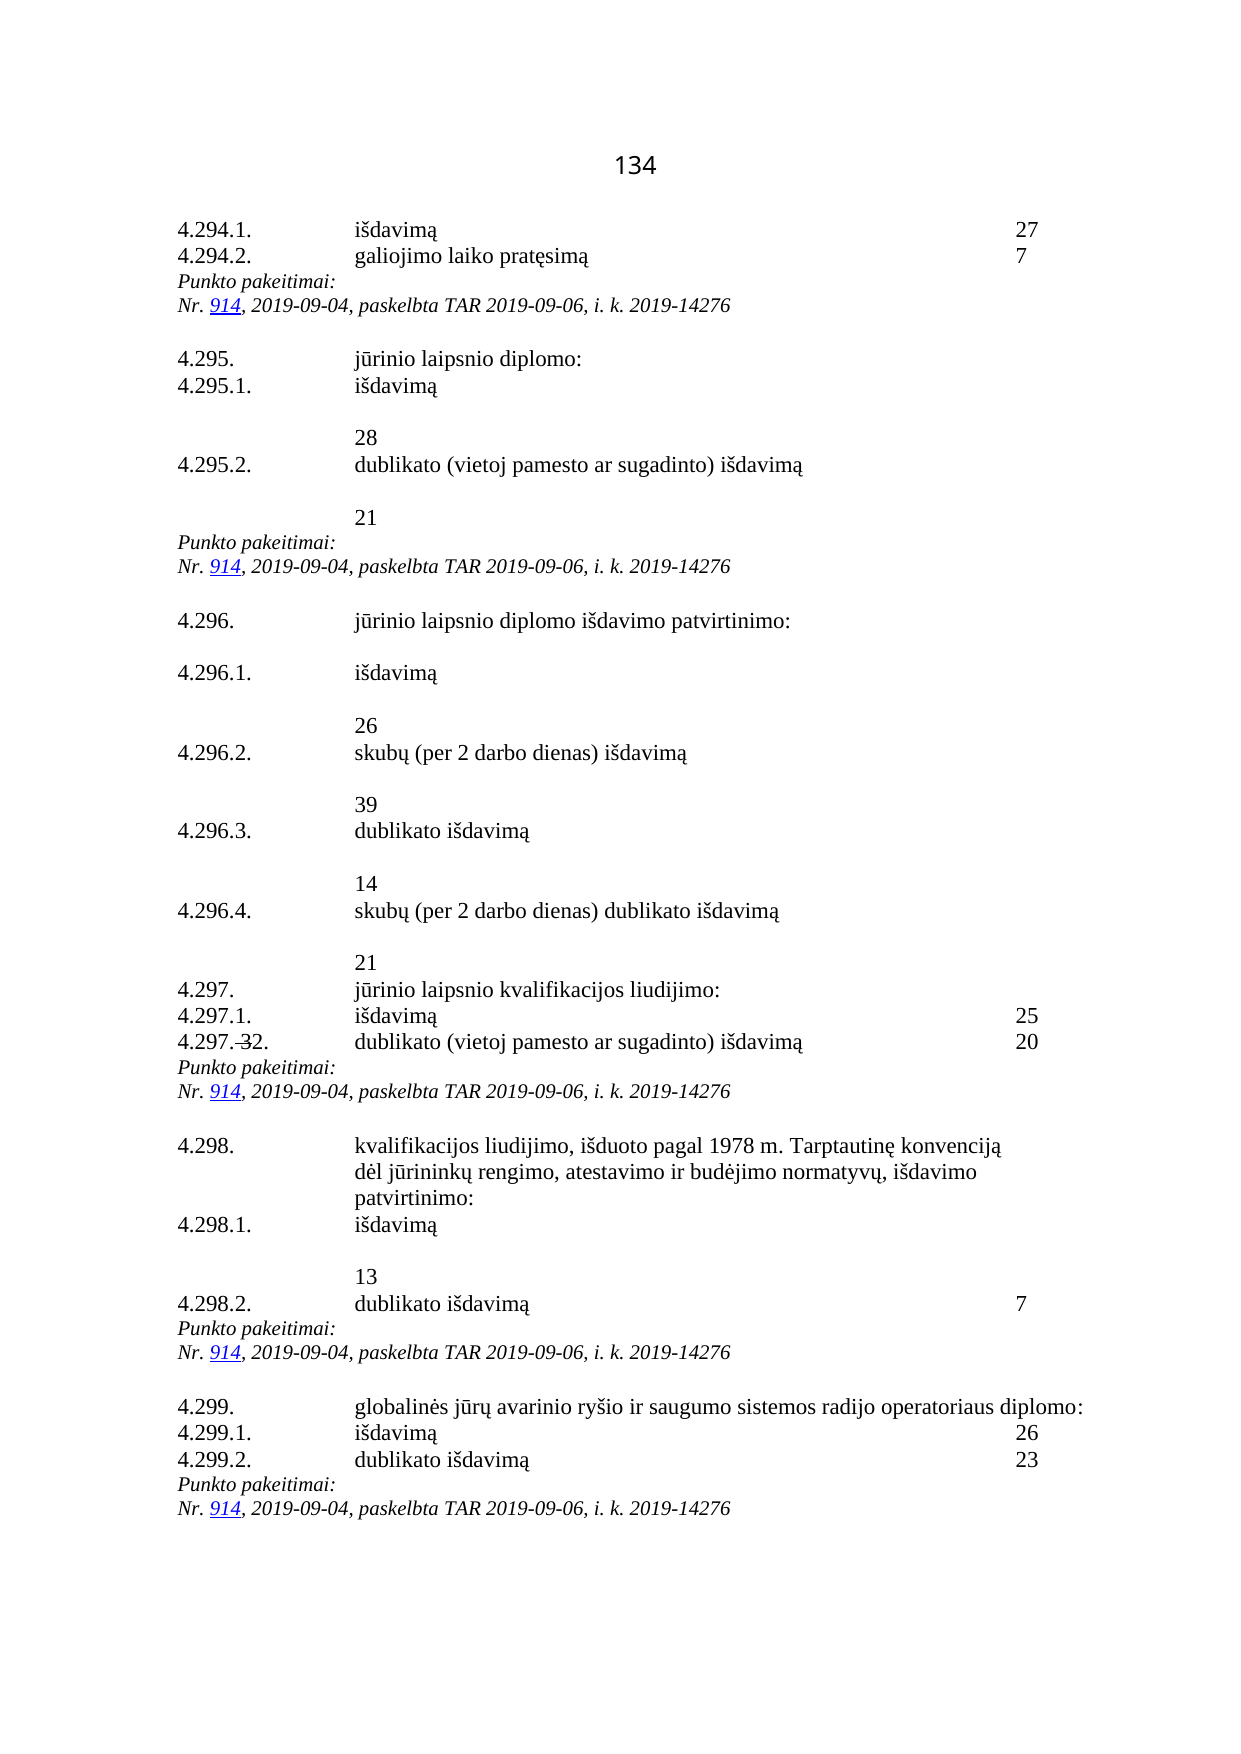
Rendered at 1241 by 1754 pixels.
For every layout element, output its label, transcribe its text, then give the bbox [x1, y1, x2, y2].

text 4.295.1. išdavimą 28 [177, 372, 1034, 451]
text 4.296.4. skubų (per 2 darbo dienas) dublikato išdavimą 21 [177, 897, 945, 976]
text 4.299.1. išdavimą 26 [177, 1419, 1093, 1446]
text 4.296. jūrinio laipsnio diplomo išdavimo patvirtinimo: [177, 607, 945, 659]
text Punkto pakeitimai: [177, 530, 1093, 554]
text 4.297. jūrinio laipsnio kvalifikacijos liudijimo: [177, 976, 1093, 1002]
text 4.298. kvalifikacijos liudijimo, išduoto pagal 1978 m. Tarptautinę konvenciją dėl jūrininkų rengimo, atestavimo ir budėjimo normatyvų, išdavimo patvirtinimo: [177, 1132, 1034, 1211]
text 4.298.1. išdavimą 13 [177, 1211, 1034, 1290]
text 4.299.2. dublikato išdavimą 23 [177, 1446, 1093, 1472]
text 4.296.3. dublikato išdavimą 14 [177, 818, 945, 897]
text Punkto pakeitimai: [177, 1472, 1093, 1496]
text 4.298.2. dublikato išdavimą 7 [177, 1290, 1034, 1316]
text Nr. 914, 2019-09-04, paskelbta TAR 2019-09-06, i. k. 2019-14276 [177, 1340, 1093, 1364]
text Punkto pakeitimai: [177, 1316, 1093, 1340]
text 4.295.2. dublikato (vietoj pamesto ar sugadinto) išdavimą 21 [177, 451, 1034, 530]
text Punkto pakeitimai: [177, 1055, 1093, 1079]
text 4.297. 32. dublikato (vietoj pamesto ar sugadinto) išdavimą 20 [177, 1028, 1093, 1055]
text Nr. 914, 2019-09-04, paskelbta TAR 2019-09-06, i. k. 2019-14276 [177, 293, 1093, 317]
text Nr. 914, 2019-09-04, paskelbta TAR 2019-09-06, i. k. 2019-14276 [177, 1079, 1093, 1103]
text Punkto pakeitimai: [177, 268, 1093, 293]
text 4.299. globalinės jūrų avarinio ryšio ir saugumo sistemos radijo operatoriaus diplomo: [177, 1393, 1093, 1419]
text 4.296.1. išdavimą 26 [177, 659, 945, 738]
text 4.296.2. skubų (per 2 darbo dienas) išdavimą 39 [177, 738, 945, 818]
text 4.294.2. galiojimo laiko pratęsimą 7 [177, 242, 1093, 268]
text 4.294.1. išdavimą 27 [177, 216, 1093, 242]
text Nr. 914, 2019-09-04, paskelbta TAR 2019-09-06, i. k. 2019-14276 [177, 554, 1093, 578]
text Nr. 914, 2019-09-04, paskelbta TAR 2019-09-06, i. k. 2019-14276 [177, 1496, 1093, 1520]
text 4.295. jūrinio laipsnio diplomo: [177, 345, 1034, 372]
text 4.297.1. išdavimą 25 [177, 1002, 1093, 1028]
